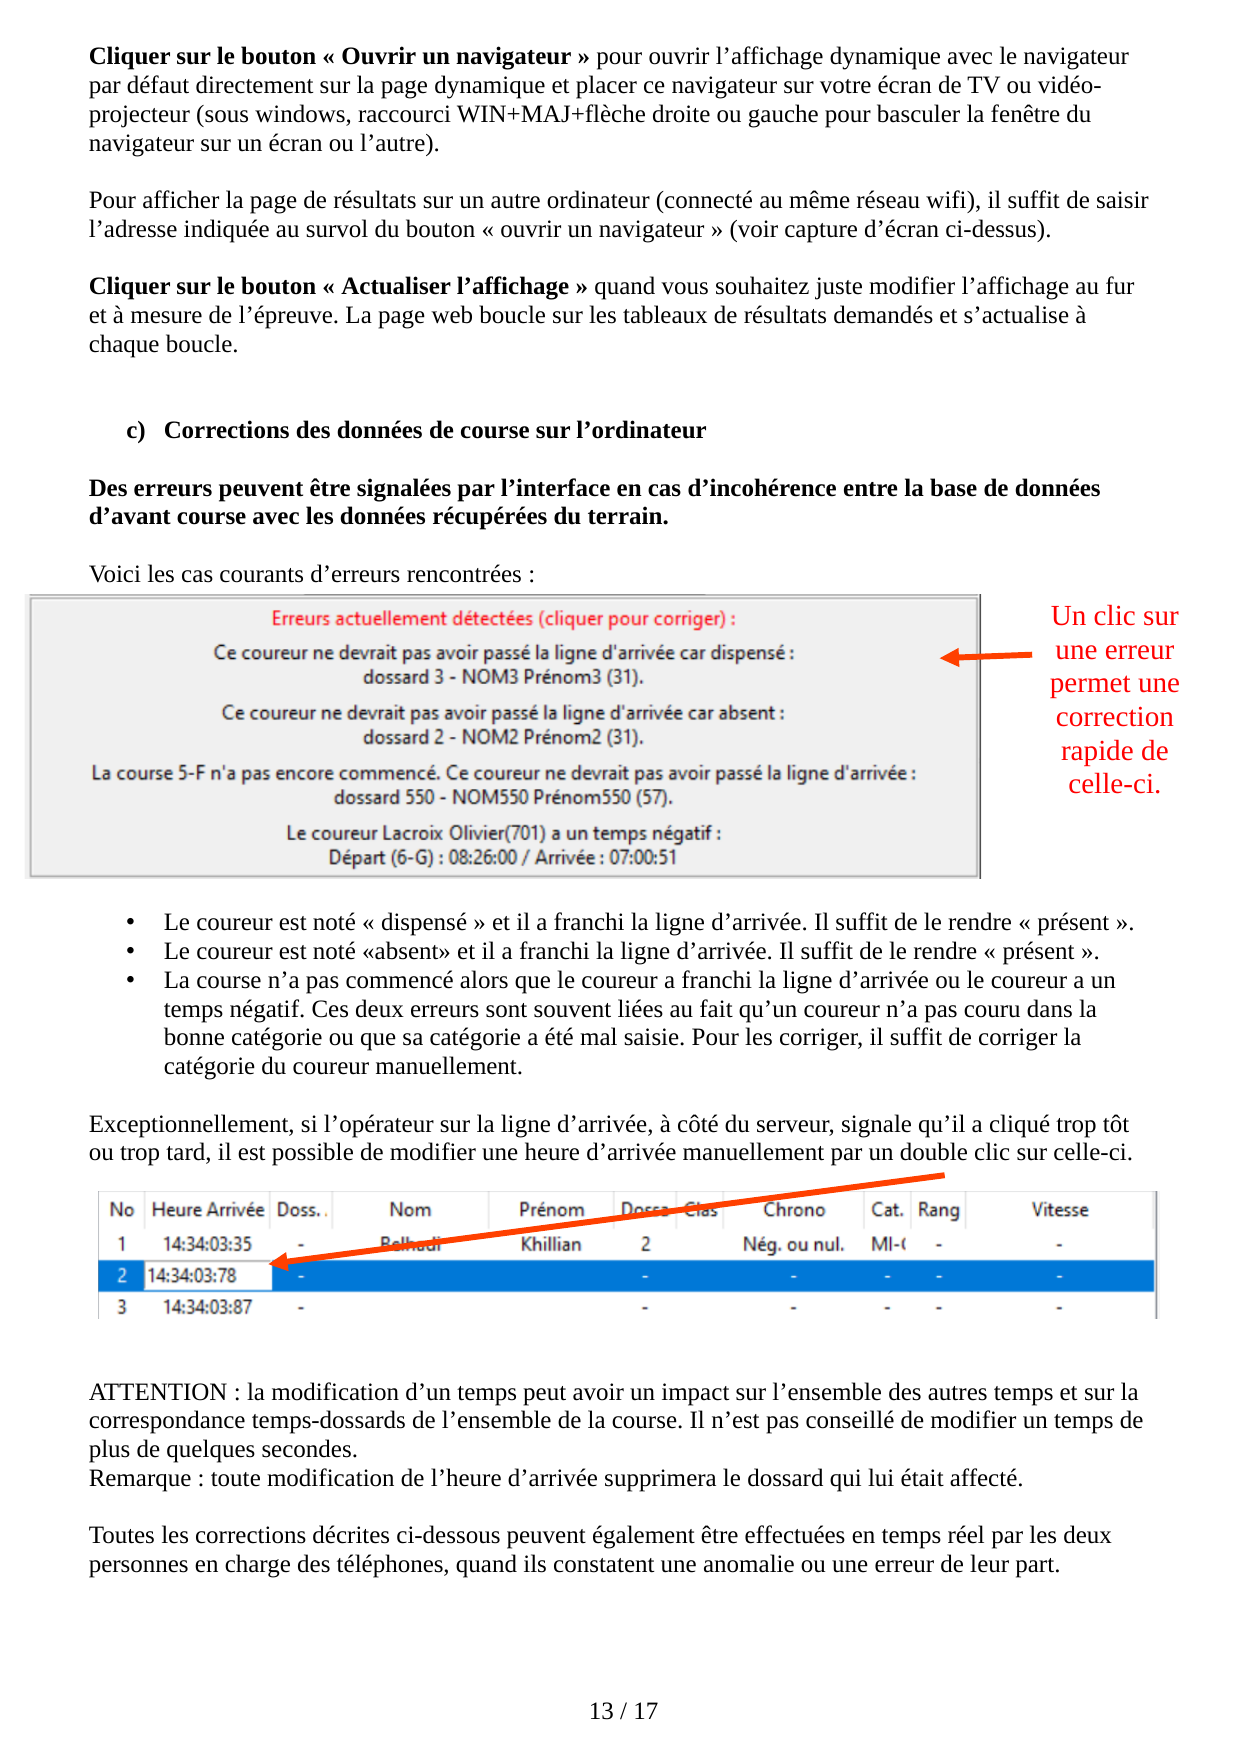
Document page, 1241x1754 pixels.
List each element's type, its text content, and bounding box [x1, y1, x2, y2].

picture [98, 1191, 1160, 1319]
text Des erreurs peuvent être signalées par l’interface en cas d’incohérence entre la base de données d’avant course avec les données récupérées du terrain. [88, 473, 1158, 530]
text Voici les cas courants d’erreurs rencontrées : [88, 559, 1158, 588]
list Le coureur est noté «absent» et il a franchi la ligne d’arrivée. Il suffit de le rendre « présent ». [126, 936, 1158, 965]
text Toutes les corrections décrites ci-dessous peuvent également être effectuées en temps réel par les deux personnes en charge des téléphones, quand ils constatent une anomalie ou une erreur de leur part. [88, 1520, 1158, 1578]
list Le coureur est noté « dispensé » et il a franchi la ligne d’arrivée. Il suffit de le rendre « présent ». [126, 907, 1158, 936]
text Cliquer sur le bouton « Actualiser l’affichage » quand vous souhaitez juste modifier l’affichage au fur et à mesure de l’épreuve. La page web boucle sur les tableaux de résultats demandés et s’actualise à chaque boucle. [88, 271, 1158, 358]
text ATTENTION : la modification d’un temps peut avoir un impact sur l’ensemble des autres temps et sur la correspondance temps-dossards de l’ensemble de la course. Il n’est pas conseillé de modifier un temps de plus de quelques secondes. Remarque : toute modification de l’heure d’arrivée supprimera le dossard qui lui était affecté. [88, 1377, 1158, 1492]
list Corrections des données de course sur l’ordinateur [126, 415, 1158, 444]
picture [24, 594, 983, 879]
list La course n’a pas commencé alors que le coureur a franchi la ligne d’arrivée ou le coureur a un temps négatif. Ces deux erreurs sont souvent liées au fait qu’un coureur n’a pas couru dans la bonne catégorie ou que sa catégorie a été mal saisie. Pour les corriger, il suffit de corriger la catégorie du coureur manuellement. [126, 965, 1158, 1080]
text Cliquer sur le bouton « Ouvrir un navigateur » pour ouvrir l’affichage dynamique avec le navigateur par défaut directement sur la page dynamique et placer ce navigateur sur votre écran de TV ou vidéo-projecteur (sous windows, raccourci WIN+MAJ+flèche droite ou gauche pour basculer la fenêtre du navigateur sur un écran ou l’autre). [88, 41, 1158, 156]
text Pour afficher la page de résultats sur un autre ordinateur (connecté au même réseau wifi), il suffit de saisir l’adresse indiquée au survol du bouton « ouvrir un navigateur » (voir capture d’écran ci-dessus). [88, 185, 1158, 243]
text Exceptionnellement, si l’opérateur sur la ligne d’arrivée, à côté du serveur, signale qu’il a cliqué trop tôt ou trop tard, il est possible de modifier une heure d’arrivée manuellement par un double clic sur celle-ci. [88, 1109, 1158, 1166]
